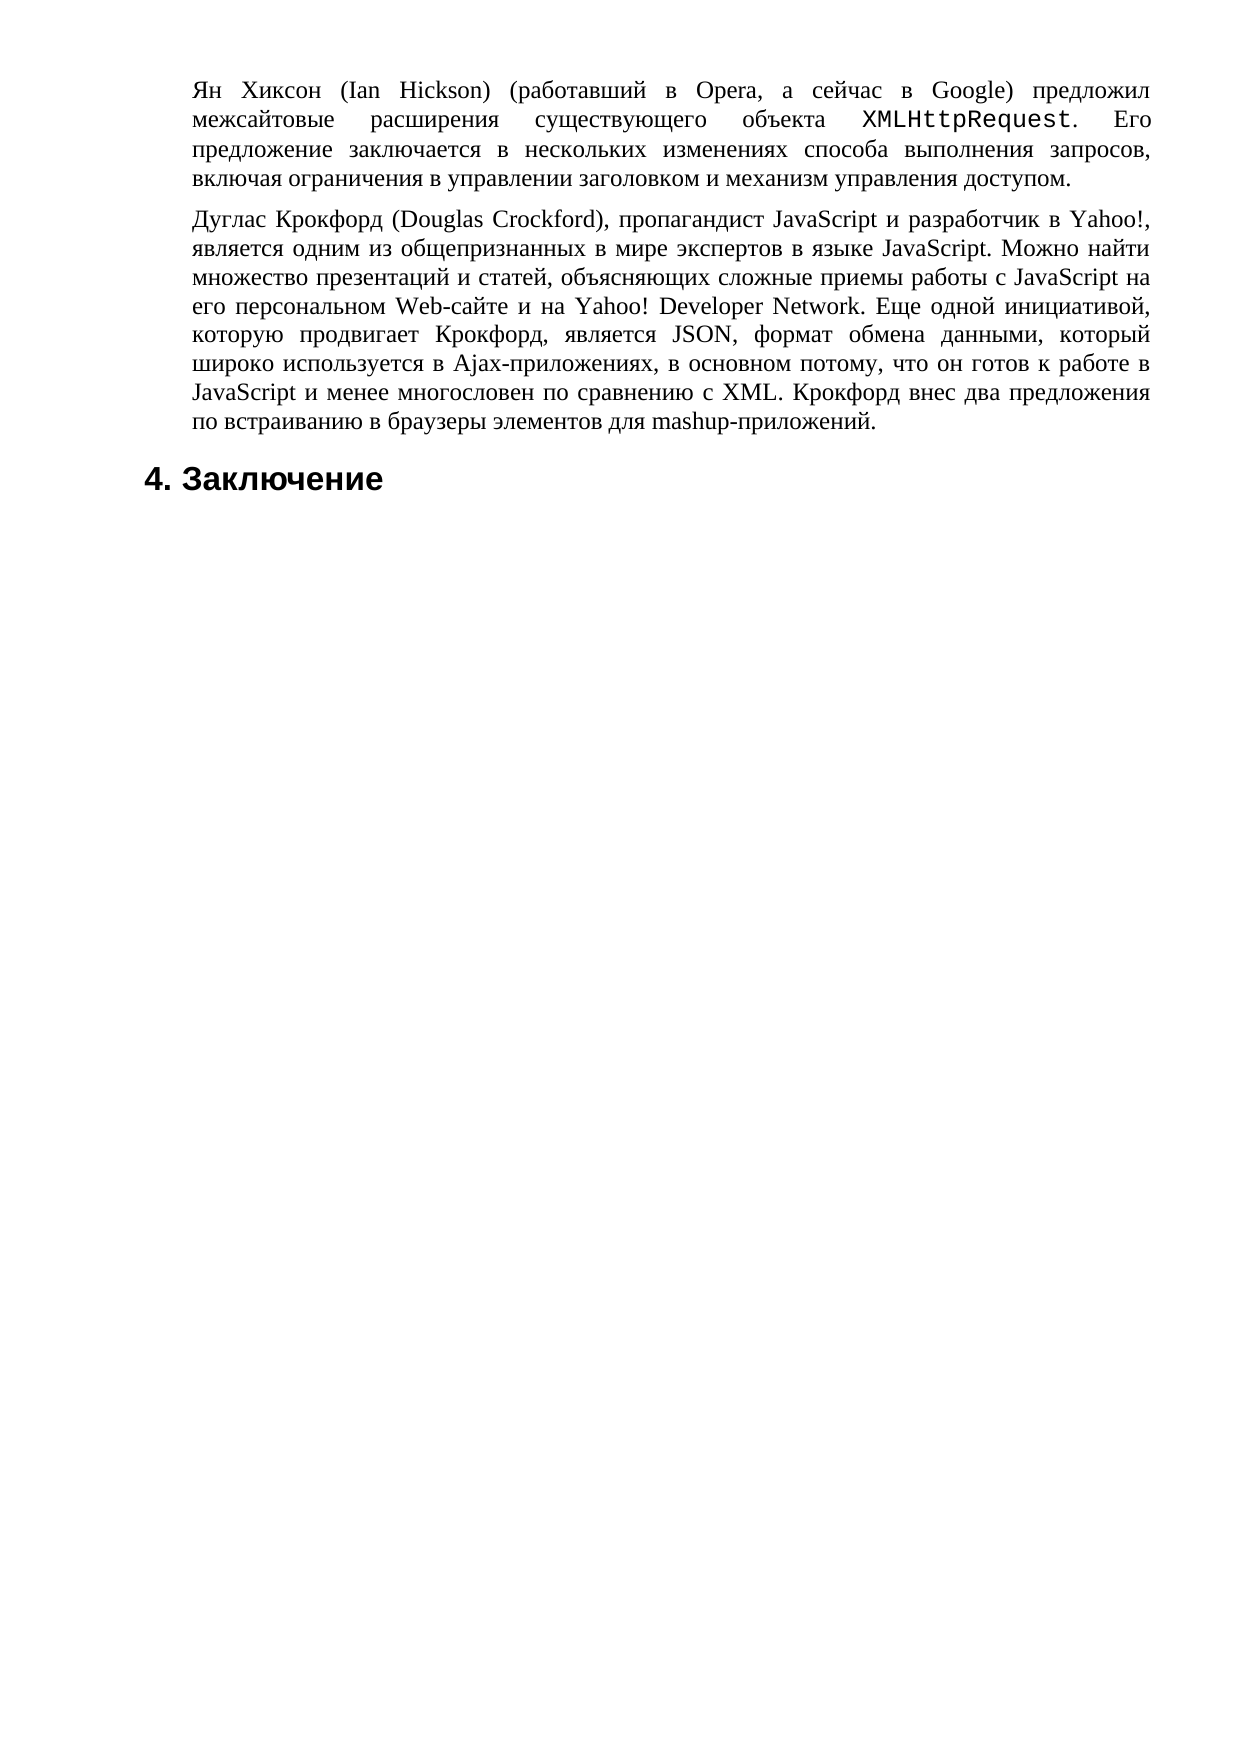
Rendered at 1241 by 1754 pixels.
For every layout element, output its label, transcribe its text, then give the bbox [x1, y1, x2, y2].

subtitle Заключение [144, 459, 1152, 498]
text Ян Хиксон (Ian Hickson) (работавший в Opera, а сейчас в Google) предложил межсайтовые расширения существующего объекта XMLHttpRequest. Его предложение заключается в нескольких изменениях способа выполнения запросов, включая ограничения в управлении заголовком и механизм управления доступом. [192, 75, 1152, 192]
text Дуглас Крокфорд (Douglas Crockford), пропагандист JavaScript и разработчик в Yahoo!, является одним из общепризнанных в мире экспертов в языке JavaScript. Можно найти множество презентаций и статей, объясняющих сложные приемы работы с JavaScript на его персональном Web-сайте и на Yahoo! Developer Network. Еще одной инициативой, которую продвигает Крокфорд, является JSON, формат обмена данными, который широко используется в Ajax-приложениях, в основном потому, что он готов к работе в JavaScript и менее многословен по сравнению с XML. Крокфорд внес два предложения по встраиванию в браузеры элементов для mashup-приложений. [192, 204, 1152, 434]
